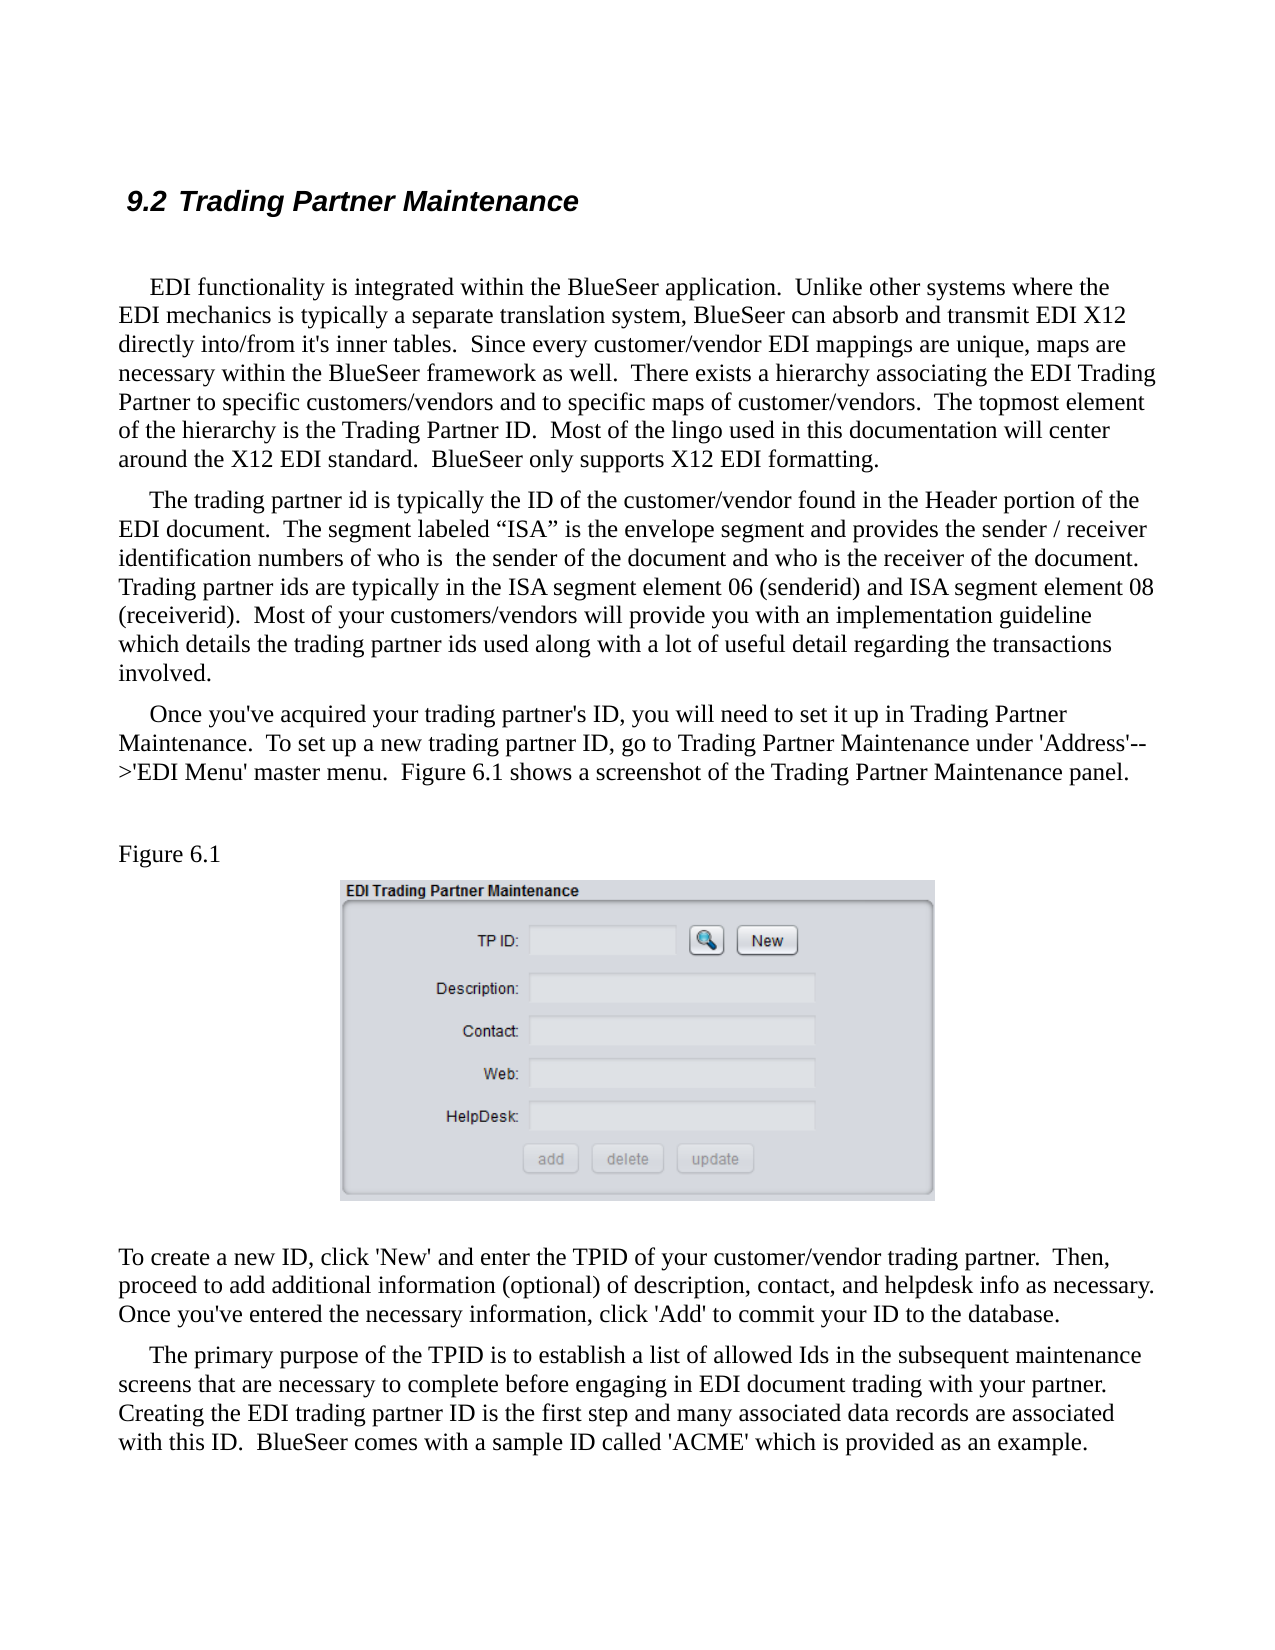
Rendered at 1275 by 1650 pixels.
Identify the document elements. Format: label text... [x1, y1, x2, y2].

text The primary purpose of the TPID is to establish a list of allowed Ids in the subsequent maintenance screens that are necessary to complete before engaging in EDI document trading with your partner. Creating the EDI trading partner ID is the first step and many associated data records are associated with this ID. BlueSeer comes with a sample ID called 'ACME' which is provided as an example. [118, 1340, 1157, 1455]
text Figure 6.1 [118, 839, 1157, 868]
text The trading partner id is typically the ID of the customer/vendor found in the Header portion of the EDI document. The segment labeled “ISA” is the envelope segment and provides the sender / receiver identification numbers of who is the sender of the document and who is the receiver of the document. Trading partner ids are typically in the ISA segment element 06 (senderid) and ISA segment element 08 (receiverid). Most of your customers/vendors will provide you with an implementation guideline which details the trading partner ids used along with a lot of useful detail regarding the transactions involved. [118, 485, 1157, 687]
text Once you've acquired your trading partner's ID, you will need to set it up in Trading Partner Maintenance. To set up a new trading partner ID, go to Trading Partner Maintenance under 'Address'-->'EDI Menu' master menu. Figure 6.1 shows a screenshot of the Trading Partner Maintenance panel. [118, 699, 1157, 785]
text To create a new ID, click 'New' and enter the TPID of your customer/vendor trading partner. Then, proceed to add additional information (optional) of description, contact, and helpdesk info as necessary. Once you've entered the necessary information, click 'Add' to commit your ID to the database. [118, 1242, 1157, 1328]
subtitle Trading Partner Maintenance [118, 184, 1157, 218]
picture [340, 880, 935, 1201]
text EDI functionality is integrated within the BlueSeer application. Unlike other systems where the EDI mechanics is typically a separate translation system, BlueSeer can absorb and transmit EDI X12 directly into/from it's inner tables. Since every customer/vendor EDI mappings are unique, maps are necessary within the BlueSeer framework as well. There exists a hierarchy associating the EDI Trading Partner to specific customers/vendors and to specific maps of customer/vendors. The topmost element of the hierarchy is the Trading Partner ID. Most of the lingo used in this documentation will center around the X12 EDI standard. BlueSeer only supports X12 EDI formatting. [118, 272, 1157, 473]
